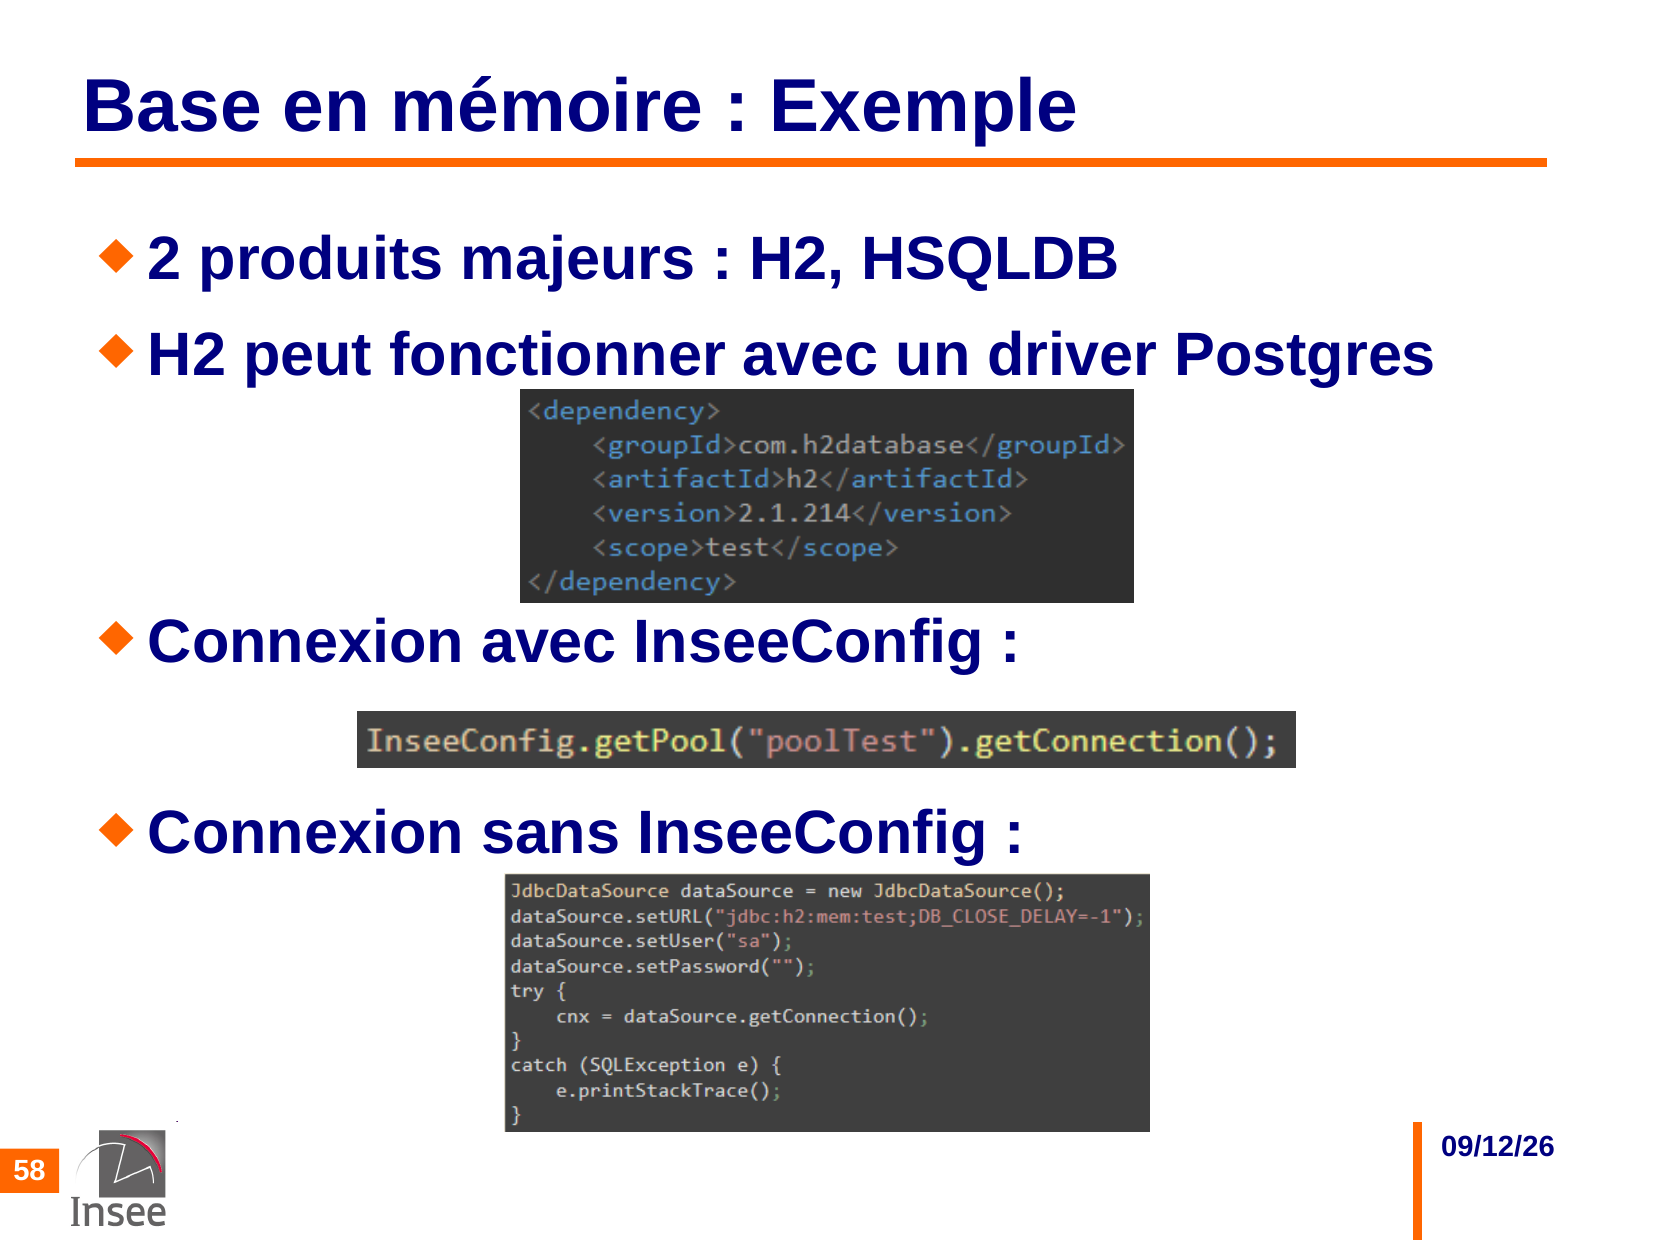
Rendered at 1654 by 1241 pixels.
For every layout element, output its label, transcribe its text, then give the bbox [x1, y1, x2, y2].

picture [357, 711, 1296, 768]
title Base en mémoire : Exemple [82, 49, 1619, 163]
picture [504, 873, 1150, 1132]
picture [62, 1121, 178, 1241]
list 2 produits majeurs : H2, HSQLDB H2 peut fonctionner avec un driver Postgres Connexion avec InseeConfig : Connexion sans InseeConfig : [82, 224, 1571, 875]
picture [520, 389, 1134, 604]
